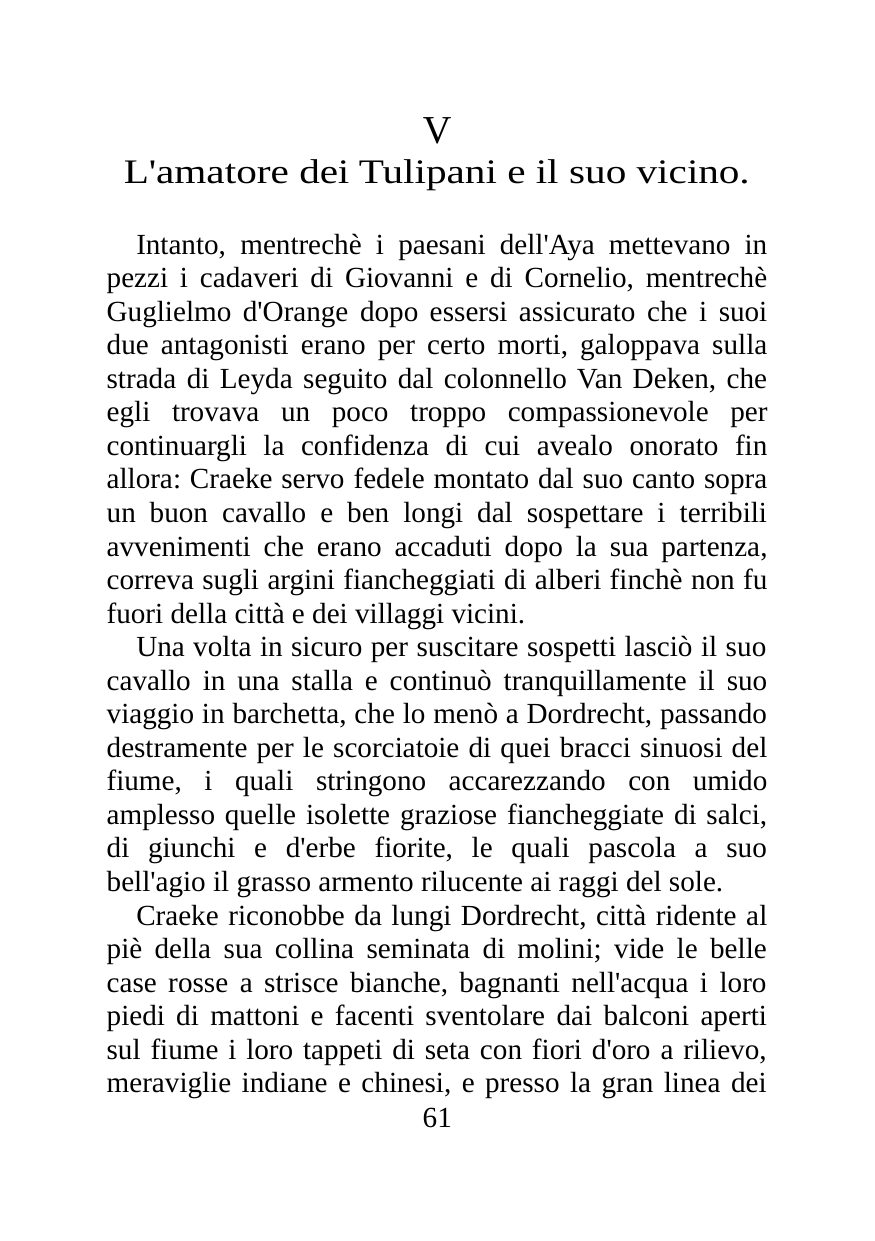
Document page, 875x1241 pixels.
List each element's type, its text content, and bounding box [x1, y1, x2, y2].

text Una volta in sicuro per suscitare sospetti lasciò il suo cavallo in una stalla e continuò tranquillamente il suo viaggio in barchetta, che lo menò a Dordrecht, passando destramente per le scorciatoie di quei bracci sinuosi del fiume, i quali stringono accarezzando con umido amplesso quelle isolette graziose fiancheggiate di salci, di giunchi e d'erbe fiorite, le quali pascola a suo bell'agio il grasso armento rilucente ai raggi del sole. [106, 629, 768, 898]
text Intanto, mentrechè i paesani dell'Aya mettevano in pezzi i cadaveri di Giovanni e di Cornelio, mentrechè Guglielmo d'Orange dopo essersi assicurato che i suoi due antagonisti erano per certo morti, galoppava sulla strada di Leyda seguito dal colonnello Van Deken, che egli trovava un poco troppo compassionevole per continuargli la confidenza di cui avealo onorato fin allora: Craeke servo fedele montato dal suo canto sopra un buon cavallo e ben longi dal sospettare i terribili avvenimenti che erano accaduti dopo la sua partenza, correva sugli argini fiancheggiati di alberi finchè non fu fuori della città e dei villaggi vicini. [106, 227, 768, 629]
subtitle V L'amatore dei Tulipani e il suo vicino. [106, 106, 768, 191]
text Craeke riconobbe da lungi Dordrecht, città ridente al piè della sua collina seminata di molini; vide le belle case rosse a strisce bianche, bagnanti nell'acqua i loro piedi di mattoni e facenti sventolare dai balconi aperti sul fiume i loro tappeti di seta con fiori d'oro a rilievo, meraviglie indiane e chinesi, e presso la gran linea dei [106, 898, 768, 1099]
